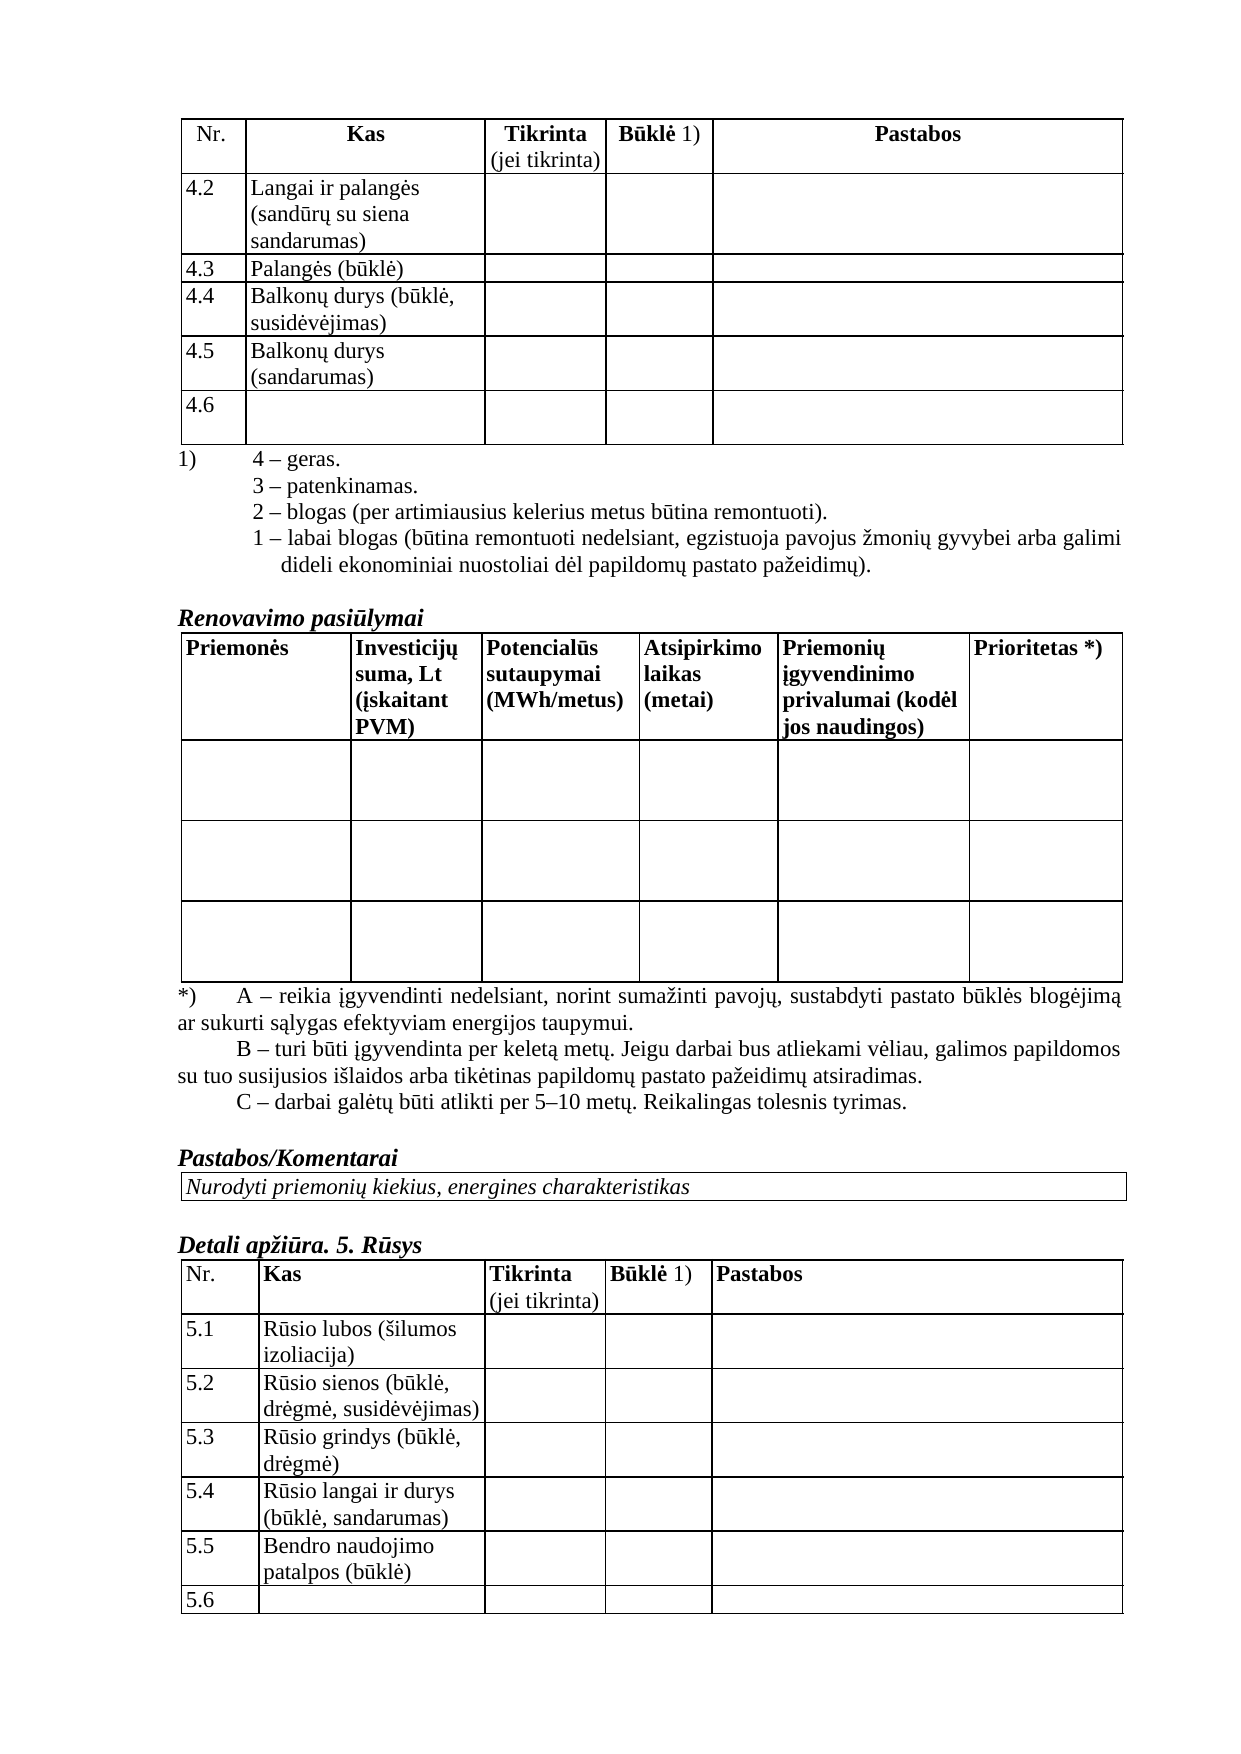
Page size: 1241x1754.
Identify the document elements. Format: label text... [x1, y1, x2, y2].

table_cell [606, 1586, 711, 1612]
table_cell [713, 1532, 1122, 1584]
table_cell [713, 1369, 1122, 1422]
table_cell [247, 391, 484, 444]
table_header Potencialūs sutaupymai (MWh/metus) [483, 634, 639, 739]
table_cell [486, 1478, 605, 1530]
table_header Būklė 1) [606, 1261, 711, 1313]
text Pastabos/Komentarai [177, 1143, 1122, 1172]
table_header Prioritetas *) [970, 634, 1122, 739]
text 1) 4 – geras. [177, 445, 1122, 472]
table_cell [607, 283, 712, 335]
table_cell [640, 902, 777, 981]
table_cell [352, 902, 481, 981]
table_cell 5.5 [182, 1532, 258, 1584]
table_cell [352, 741, 481, 820]
table_cell [714, 174, 1122, 253]
table_header Pastabos [714, 120, 1122, 172]
table_cell [713, 1423, 1122, 1476]
table_header Priemonių įgyvendinimo privalumai (kodėl jos naudingos) [779, 634, 969, 739]
table_cell Bendro naudojimo patalpos (būklė) [260, 1532, 484, 1584]
table_cell [606, 1315, 711, 1367]
table_cell [260, 1586, 484, 1612]
table_cell [713, 1478, 1122, 1530]
table_cell [486, 1315, 605, 1367]
table_cell [607, 337, 712, 389]
table_cell 4.4 [182, 283, 245, 335]
text B – turi būti įgyvendinta per keletą metų. Jeigu darbai bus atliekami vėliau, galimos papildomos su tuo susijusios išlaidos arba tikėtinas papildomų pastato pažeidimų atsiradimas. [177, 1035, 1122, 1088]
table_cell [486, 391, 605, 444]
table_cell Langai ir palangės (sandūrų su siena sandarumas) [247, 174, 484, 253]
text *) A – reikia įgyvendinti nedelsiant, norint sumažinti pavojų, sustabdyti pastato būklės blogėjimą ar sukurti sąlygas efektyviam energijos taupymui. [177, 983, 1122, 1035]
table_cell [606, 1369, 711, 1422]
text 2 – blogas (per artimiausius kelerius metus būtina remontuoti). [252, 498, 1122, 524]
table_cell [714, 391, 1122, 444]
table_cell Rūsio grindys (būklė, drėgmė) [260, 1423, 484, 1476]
text C – darbai galėtų būti atlikti per 5–10 metų. Reikalingas tolesnis tyrimas. [177, 1088, 1122, 1114]
table_cell [606, 1423, 711, 1476]
table_header Nurodyti priemonių kiekius, energines charakteristikas [182, 1173, 1126, 1200]
table_header Priemonės [182, 634, 350, 739]
table_cell 4.5 [182, 337, 245, 389]
table_cell [713, 1586, 1122, 1612]
table_cell [607, 391, 712, 444]
table_header Nr. [182, 1261, 258, 1313]
table_cell [486, 1532, 605, 1584]
table_cell [779, 741, 969, 820]
text Renovavimo pasiūlymai [177, 603, 1122, 632]
table_cell [606, 1478, 711, 1530]
table_cell 5.6 [182, 1586, 258, 1612]
table_cell [607, 174, 712, 253]
table_cell 5.1 [182, 1315, 258, 1367]
table_cell [714, 283, 1122, 335]
table_header Pastabos [713, 1261, 1122, 1313]
table_cell [714, 255, 1122, 281]
table_cell Balkonų durys (sandarumas) [247, 337, 484, 389]
text 3 – patenkinamas. [252, 472, 1122, 498]
table_cell [607, 255, 712, 281]
table_cell [779, 821, 969, 900]
table_cell [486, 1586, 605, 1612]
table_cell [182, 821, 350, 900]
table_cell [606, 1532, 711, 1584]
text 1 – labai blogas (būtina remontuoti nedelsiant, egzistuoja pavojus žmonių gyvybei arba galimi dideli ekonominiai nuostoliai dėl papildomų pastato pažeidimų). [252, 524, 1122, 577]
table_cell [970, 821, 1122, 900]
table_cell 5.3 [182, 1423, 258, 1476]
table_cell 5.2 [182, 1369, 258, 1422]
text Detali apžiūra. 5. Rūsys [177, 1230, 1122, 1259]
table_cell 4.6 [182, 391, 245, 444]
table_cell [486, 1423, 605, 1476]
table_cell [486, 255, 605, 281]
table_cell [714, 337, 1122, 389]
table_cell Rūsio langai ir durys (būklė, sandarumas) [260, 1478, 484, 1530]
table_header Kas [247, 120, 484, 172]
table_header Nr. [182, 120, 245, 172]
table_cell [182, 741, 350, 820]
table_header Tikrinta (jei tikrinta) [486, 120, 605, 172]
table_header Atsipirkimo laikas (metai) [640, 634, 777, 739]
table_cell [713, 1315, 1122, 1367]
table_cell 5.4 [182, 1478, 258, 1530]
table_cell 4.2 [182, 174, 245, 253]
table_cell [483, 821, 639, 900]
table_cell Rūsio lubos (šilumos izoliacija) [260, 1315, 484, 1367]
table_cell Palangės (būklė) [247, 255, 484, 281]
table_header Investicijų suma, Lt (įskaitant PVM) [352, 634, 481, 739]
table_cell 4.3 [182, 255, 245, 281]
table_cell [486, 337, 605, 389]
table_cell Rūsio sienos (būklė, drėgmė, susidėvėjimas) [260, 1369, 484, 1422]
table_cell [486, 174, 605, 253]
table_cell [970, 741, 1122, 820]
table_cell [970, 902, 1122, 981]
table_header Tikrinta (jei tikrinta) [486, 1261, 605, 1313]
table_cell [483, 741, 639, 820]
table_header Būklė 1) [607, 120, 712, 172]
table_cell [182, 902, 350, 981]
table_cell [486, 1369, 605, 1422]
table_cell [483, 902, 639, 981]
table_cell [640, 741, 777, 820]
table_cell [779, 902, 969, 981]
table_header Kas [260, 1261, 484, 1313]
table_cell [486, 283, 605, 335]
table_cell [352, 821, 481, 900]
table_cell Balkonų durys (būklė, susidėvėjimas) [247, 283, 484, 335]
table_cell [640, 821, 777, 900]
